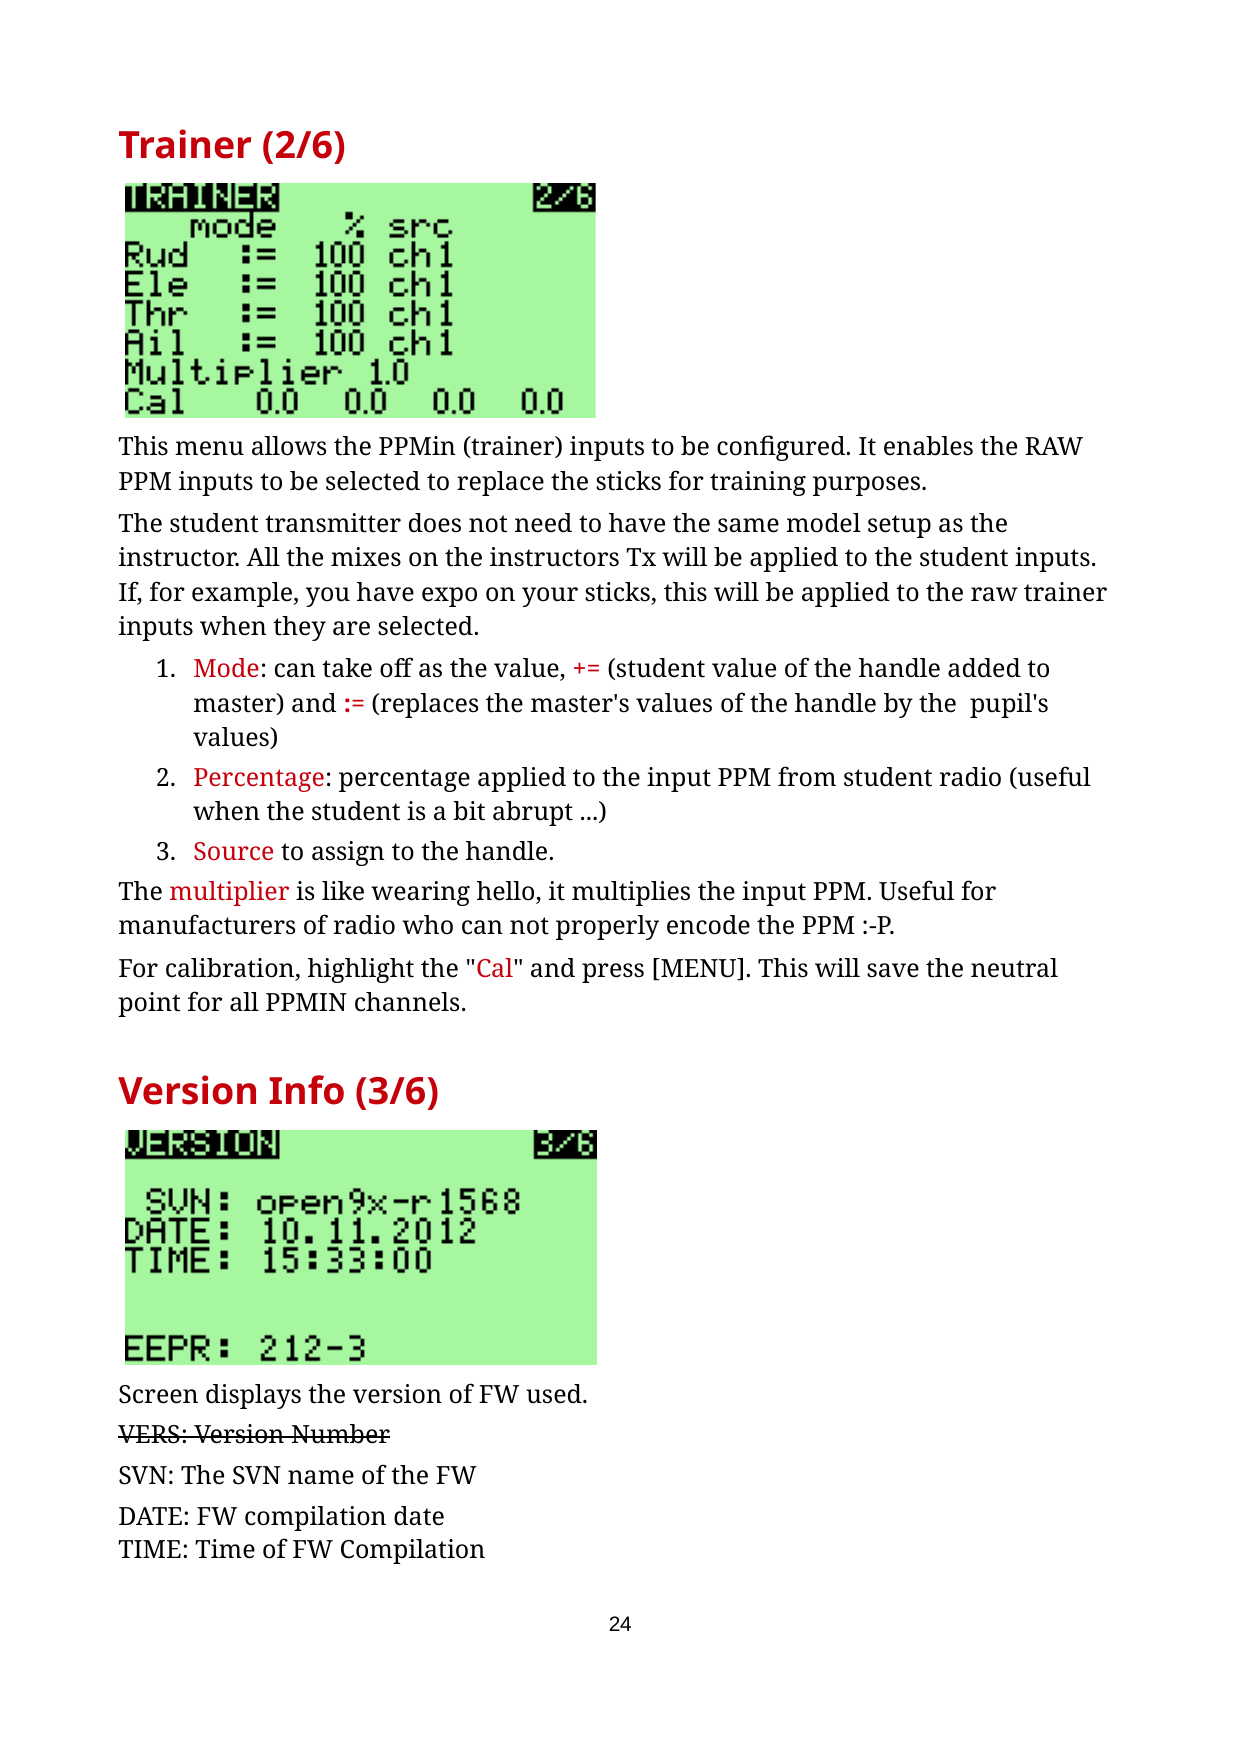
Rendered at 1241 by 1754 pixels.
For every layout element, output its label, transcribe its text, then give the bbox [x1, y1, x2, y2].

text Screen displays the version of FW used. [118, 1365, 1122, 1411]
text SVN: The SVN name of the FW [118, 1458, 1122, 1492]
text The multiplier is like wearing hello, it multiplies the input PPM. Useful for manufacturers of radio who can not properly encode the PPM :-P. [118, 873, 1122, 941]
picture [125, 183, 596, 418]
text This menu allows the PPMin (trainer) inputs to be configured. It enables the RAW PPM inputs to be selected to replace the sticks for training purposes. [118, 418, 1122, 497]
text DATE: FW compilation date TIME: Time of FW Compilation [118, 1498, 1122, 1566]
list Percentage: percentage applied to the input PPM from student radio (useful when the student is a bit abrupt ...) [156, 759, 1122, 827]
subtitle Trainer (2/6) [118, 118, 1122, 169]
list Mode: can take off as the value, += (student value of the handle added to master) and := (replaces the master's values ​​of the handle by the pupil's values) [156, 651, 1122, 753]
text VERS: Version Number [118, 1417, 1122, 1451]
list Source to assign to the handle. [156, 833, 1122, 867]
picture [125, 1130, 597, 1365]
subtitle Version Info (3/6) [118, 1064, 1122, 1115]
text The student transmitter does not need to have the same model setup as the instructor. All the mixes on the instructors Tx will be applied to the student inputs. If, for example, you have expo on your sticks, this will be applied to the raw trainer inputs when they are selected. [118, 506, 1122, 642]
text For calibration, highlight the "Cal" and press [MENU]. This will save the neutral point for all PPMIN channels. [118, 950, 1122, 1018]
